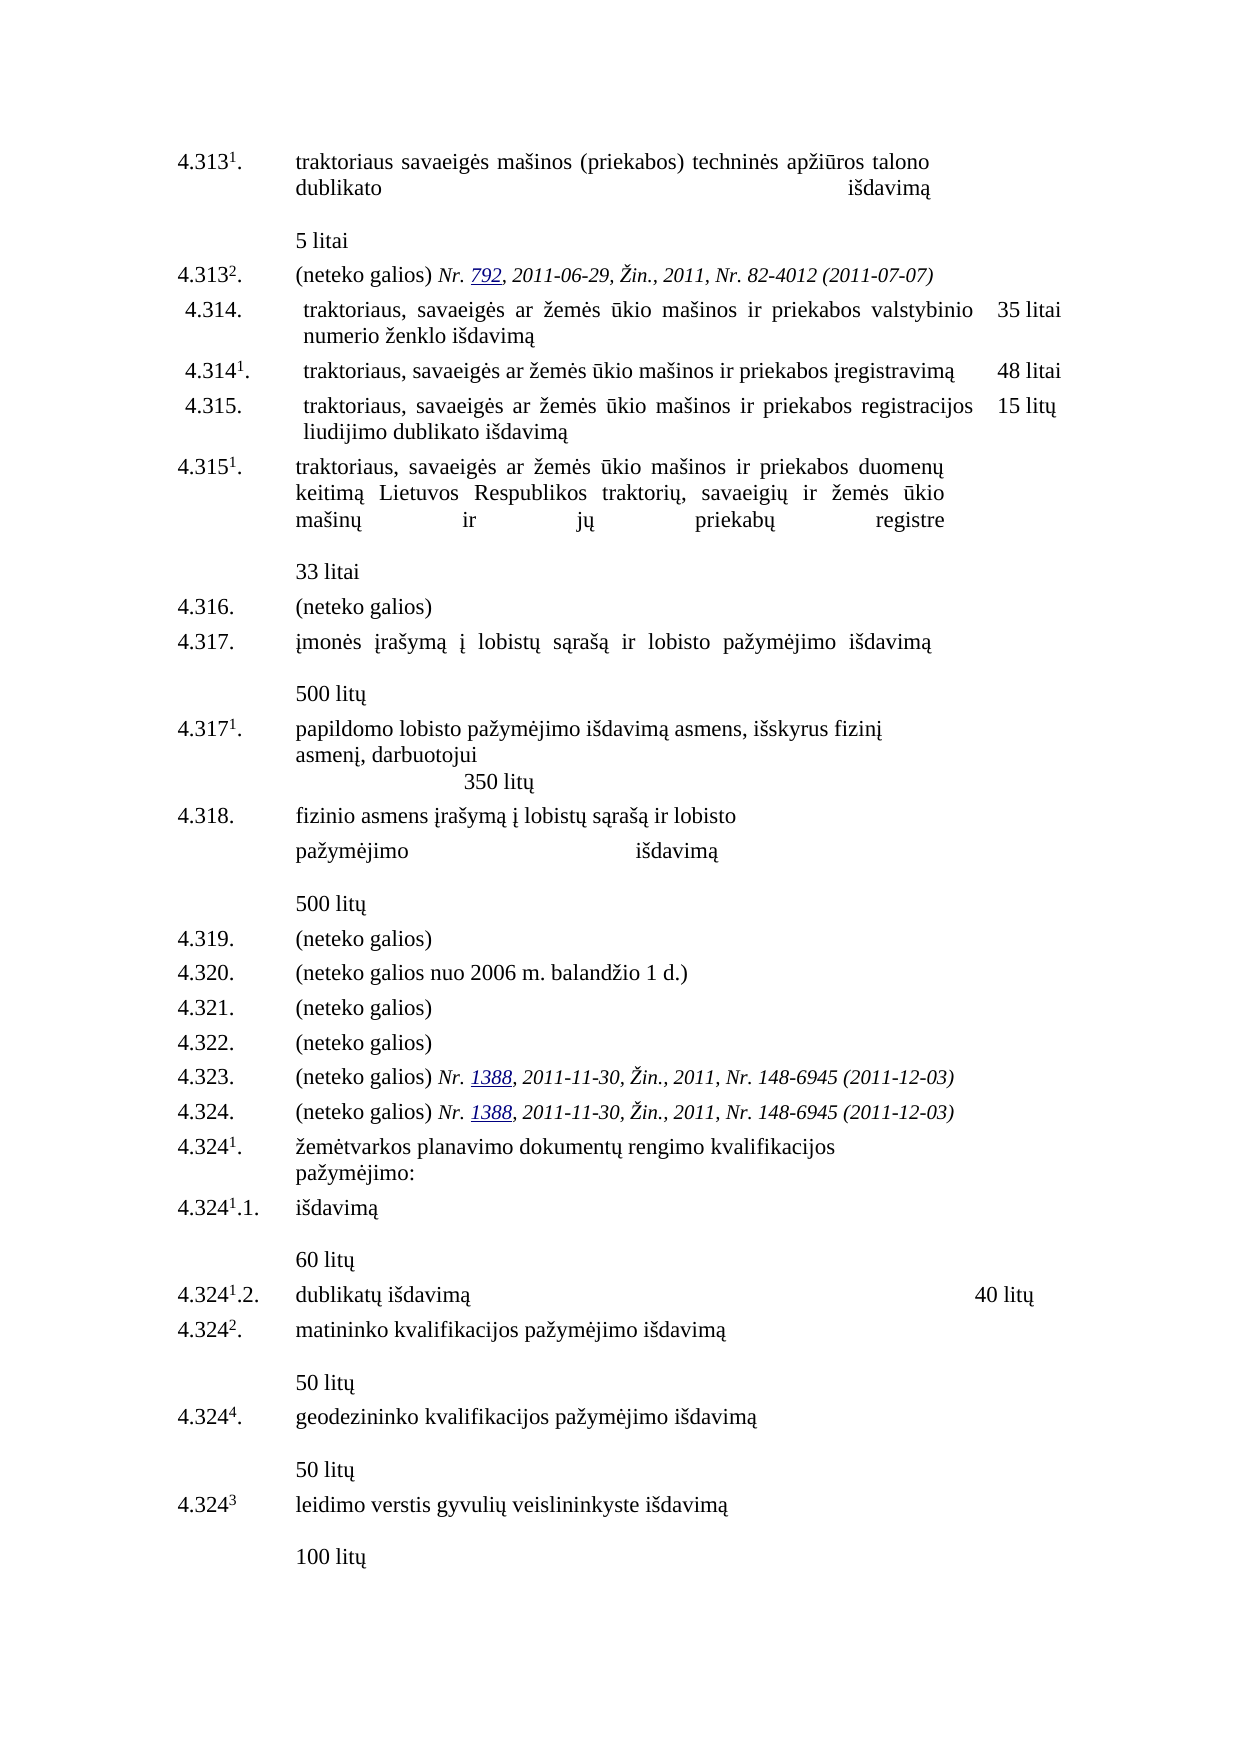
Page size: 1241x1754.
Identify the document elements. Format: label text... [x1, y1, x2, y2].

text 4.318. fizinio asmens įrašymą į lobistų sąrašą ir lobisto [177, 802, 945, 829]
table_cell traktoriaus, savaeigės ar žemės ūkio mašinos ir priekabos įregistravimą [292, 357, 986, 392]
table_cell traktoriaus, savaeigės ar žemės ūkio mašinos ir priekabos registracijos liudijimo dublikato išdavimą [292, 392, 986, 453]
table_header 4.314. [174, 296, 292, 357]
text 4.3244. geodezininko kvalifikacijos pažymėjimo išdavimą 50 litų [177, 1403, 945, 1482]
table_header traktoriaus, savaeigės ar žemės ūkio mašinos ir priekabos valstybinio numerio ženklo išdavimą [292, 296, 986, 357]
text 4.3241.2. dublikatų išdavimą 40 litų [177, 1281, 1152, 1307]
text 4.317. įmonės įrašymą į lobistų sąrašą ir lobisto pažymėjimo išdavimą 500 litų [177, 628, 945, 707]
table_cell 4.315. [174, 392, 292, 453]
text pažymėjimo išdavimą 500 litų [177, 837, 945, 916]
text 4.316. (neteko galios) [177, 593, 945, 619]
text 4.319. (neteko galios) [177, 924, 945, 951]
text 4.3241.1. išdavimą 60 litų [177, 1194, 856, 1273]
text 4.3242. matininko kvalifikacijos pažymėjimo išdavimą 50 litų [177, 1316, 945, 1395]
text 4.3243 leidimo verstis gyvulių veislininkyste išdavimą 100 litų [177, 1491, 945, 1570]
text 4.3171. papildomo lobisto pažymėjimo išdavimą asmens, išskyrus fizinį asmenį, darbuotojui 350 litų [177, 715, 930, 794]
text 4.322. (neteko galios) [177, 1029, 945, 1055]
table_cell 4.3141. [174, 357, 292, 392]
text 4.321. (neteko galios) [177, 994, 945, 1020]
text 4.323. (neteko galios) Nr. 1388, 2011-11-30, Žin., 2011, Nr. 148-6945 (2011-12-03) [177, 1063, 1122, 1090]
text 4.3241. žemėtvarkos planavimo dokumentų rengimo kvalifikacijos pažymėjimo: [177, 1133, 856, 1185]
text 4.320. (neteko galios nuo 2006 m. balandžio 1 d.) [177, 959, 945, 986]
text 4.3131. traktoriaus savaeigės mašinos (priekabos) techninės apžiūros talono dublikato išdavimą 5 litai [177, 148, 930, 253]
text 4.3132. (neteko galios) Nr. 792, 2011-06-29, Žin., 2011, Nr. 82-4012 (2011-07-07) [177, 261, 1122, 288]
text 4.324. (neteko galios) Nr. 1388, 2011-11-30, Žin., 2011, Nr. 148-6945 (2011-12-03) [177, 1098, 1122, 1124]
text 4.3151. traktoriaus, savaeigės ar žemės ūkio mašinos ir priekabos duomenų keitimą Lietuvos Respublikos traktorių, savaeigių ir žemės ūkio mašinų ir jų priekabų registre 33 litai [177, 453, 945, 585]
table_cell 15 litų [986, 392, 1144, 453]
table_header 35 litai [986, 296, 1144, 357]
table_cell 48 litai [986, 357, 1144, 392]
